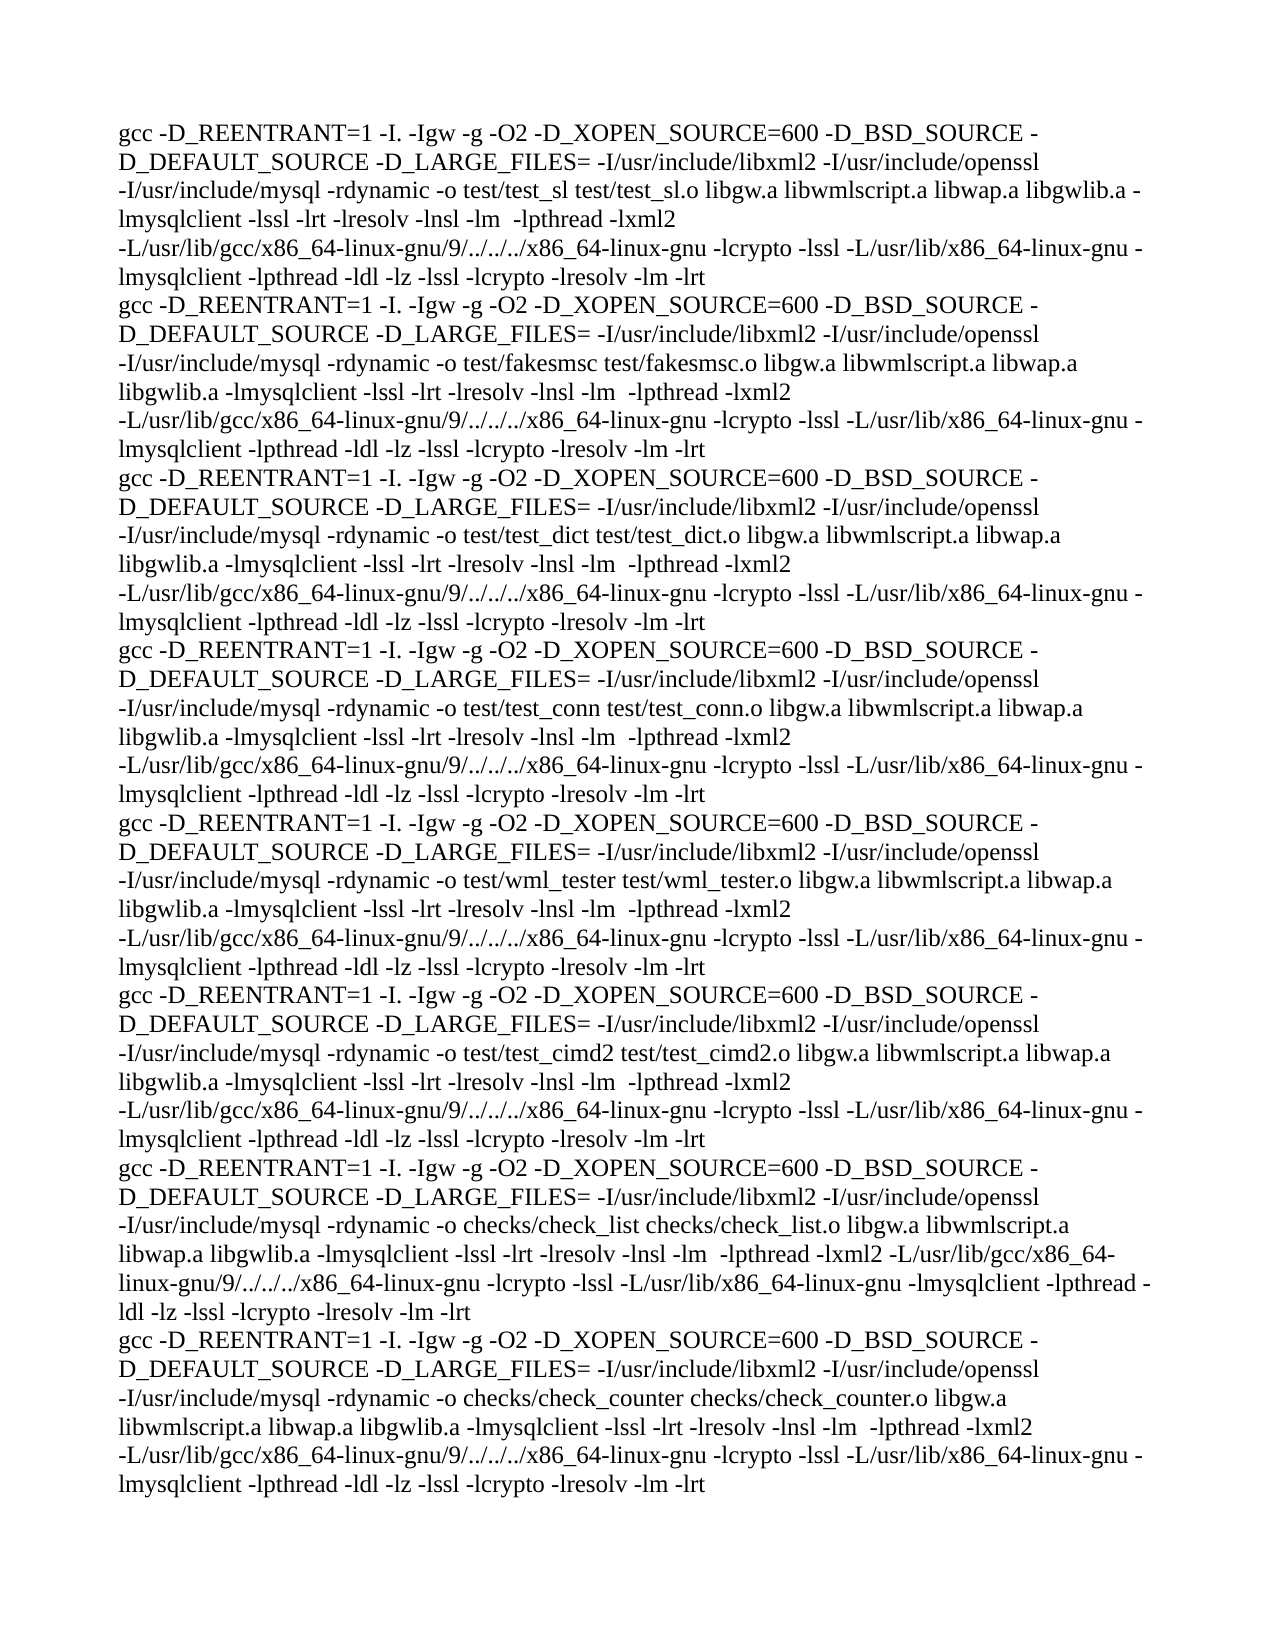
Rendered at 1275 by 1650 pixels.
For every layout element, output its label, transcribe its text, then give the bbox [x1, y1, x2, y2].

text gcc -D_REENTRANT=1 -I. -Igw -g -O2 -D_XOPEN_SOURCE=600 -D_BSD_SOURCE -D_DEFAULT_SOURCE -D_LARGE_FILES= -I/usr/include/libxml2 -I/usr/include/openssl -I/usr/include/mysql -rdynamic -o test/test_cimd2 test/test_cimd2.o libgw.a libwmlscript.a libwap.a libgwlib.a -lmysqlclient -lssl -lrt -lresolv -lnsl -lm -lpthread -lxml2 -L/usr/lib/gcc/x86_64-linux-gnu/9/../../../x86_64-linux-gnu -lcrypto -lssl -L/usr/lib/x86_64-linux-gnu -lmysqlclient -lpthread -ldl -lz -lssl -lcrypto -lresolv -lm -lrt [118, 981, 1157, 1153]
text gcc -D_REENTRANT=1 -I. -Igw -g -O2 -D_XOPEN_SOURCE=600 -D_BSD_SOURCE -D_DEFAULT_SOURCE -D_LARGE_FILES= -I/usr/include/libxml2 -I/usr/include/openssl -I/usr/include/mysql -rdynamic -o test/wml_tester test/wml_tester.o libgw.a libwmlscript.a libwap.a libgwlib.a -lmysqlclient -lssl -lrt -lresolv -lnsl -lm -lpthread -lxml2 -L/usr/lib/gcc/x86_64-linux-gnu/9/../../../x86_64-linux-gnu -lcrypto -lssl -L/usr/lib/x86_64-linux-gnu -lmysqlclient -lpthread -ldl -lz -lssl -lcrypto -lresolv -lm -lrt [118, 808, 1157, 981]
text gcc -D_REENTRANT=1 -I. -Igw -g -O2 -D_XOPEN_SOURCE=600 -D_BSD_SOURCE -D_DEFAULT_SOURCE -D_LARGE_FILES= -I/usr/include/libxml2 -I/usr/include/openssl -I/usr/include/mysql -rdynamic -o test/test_dict test/test_dict.o libgw.a libwmlscript.a libwap.a libgwlib.a -lmysqlclient -lssl -lrt -lresolv -lnsl -lm -lpthread -lxml2 -L/usr/lib/gcc/x86_64-linux-gnu/9/../../../x86_64-linux-gnu -lcrypto -lssl -L/usr/lib/x86_64-linux-gnu -lmysqlclient -lpthread -ldl -lz -lssl -lcrypto -lresolv -lm -lrt [118, 463, 1157, 636]
text gcc -D_REENTRANT=1 -I. -Igw -g -O2 -D_XOPEN_SOURCE=600 -D_BSD_SOURCE -D_DEFAULT_SOURCE -D_LARGE_FILES= -I/usr/include/libxml2 -I/usr/include/openssl -I/usr/include/mysql -rdynamic -o test/test_conn test/test_conn.o libgw.a libwmlscript.a libwap.a libgwlib.a -lmysqlclient -lssl -lrt -lresolv -lnsl -lm -lpthread -lxml2 -L/usr/lib/gcc/x86_64-linux-gnu/9/../../../x86_64-linux-gnu -lcrypto -lssl -L/usr/lib/x86_64-linux-gnu -lmysqlclient -lpthread -ldl -lz -lssl -lcrypto -lresolv -lm -lrt [118, 636, 1157, 808]
text gcc -D_REENTRANT=1 -I. -Igw -g -O2 -D_XOPEN_SOURCE=600 -D_BSD_SOURCE -D_DEFAULT_SOURCE -D_LARGE_FILES= -I/usr/include/libxml2 -I/usr/include/openssl -I/usr/include/mysql -rdynamic -o checks/check_list checks/check_list.o libgw.a libwmlscript.a libwap.a libgwlib.a -lmysqlclient -lssl -lrt -lresolv -lnsl -lm -lpthread -lxml2 -L/usr/lib/gcc/x86_64-linux-gnu/9/../../../x86_64-linux-gnu -lcrypto -lssl -L/usr/lib/x86_64-linux-gnu -lmysqlclient -lpthread -ldl -lz -lssl -lcrypto -lresolv -lm -lrt [118, 1153, 1157, 1326]
text gcc -D_REENTRANT=1 -I. -Igw -g -O2 -D_XOPEN_SOURCE=600 -D_BSD_SOURCE -D_DEFAULT_SOURCE -D_LARGE_FILES= -I/usr/include/libxml2 -I/usr/include/openssl -I/usr/include/mysql -rdynamic -o test/fakesmsc test/fakesmsc.o libgw.a libwmlscript.a libwap.a libgwlib.a -lmysqlclient -lssl -lrt -lresolv -lnsl -lm -lpthread -lxml2 -L/usr/lib/gcc/x86_64-linux-gnu/9/../../../x86_64-linux-gnu -lcrypto -lssl -L/usr/lib/x86_64-linux-gnu -lmysqlclient -lpthread -ldl -lz -lssl -lcrypto -lresolv -lm -lrt [118, 291, 1157, 463]
text gcc -D_REENTRANT=1 -I. -Igw -g -O2 -D_XOPEN_SOURCE=600 -D_BSD_SOURCE -D_DEFAULT_SOURCE -D_LARGE_FILES= -I/usr/include/libxml2 -I/usr/include/openssl -I/usr/include/mysql -rdynamic -o checks/check_counter checks/check_counter.o libgw.a libwmlscript.a libwap.a libgwlib.a -lmysqlclient -lssl -lrt -lresolv -lnsl -lm -lpthread -lxml2 -L/usr/lib/gcc/x86_64-linux-gnu/9/../../../x86_64-linux-gnu -lcrypto -lssl -L/usr/lib/x86_64-linux-gnu -lmysqlclient -lpthread -ldl -lz -lssl -lcrypto -lresolv -lm -lrt [118, 1326, 1157, 1498]
text gcc -D_REENTRANT=1 -I. -Igw -g -O2 -D_XOPEN_SOURCE=600 -D_BSD_SOURCE -D_DEFAULT_SOURCE -D_LARGE_FILES= -I/usr/include/libxml2 -I/usr/include/openssl -I/usr/include/mysql -rdynamic -o test/test_sl test/test_sl.o libgw.a libwmlscript.a libwap.a libgwlib.a -lmysqlclient -lssl -lrt -lresolv -lnsl -lm -lpthread -lxml2 -L/usr/lib/gcc/x86_64-linux-gnu/9/../../../x86_64-linux-gnu -lcrypto -lssl -L/usr/lib/x86_64-linux-gnu -lmysqlclient -lpthread -ldl -lz -lssl -lcrypto -lresolv -lm -lrt [118, 118, 1157, 291]
